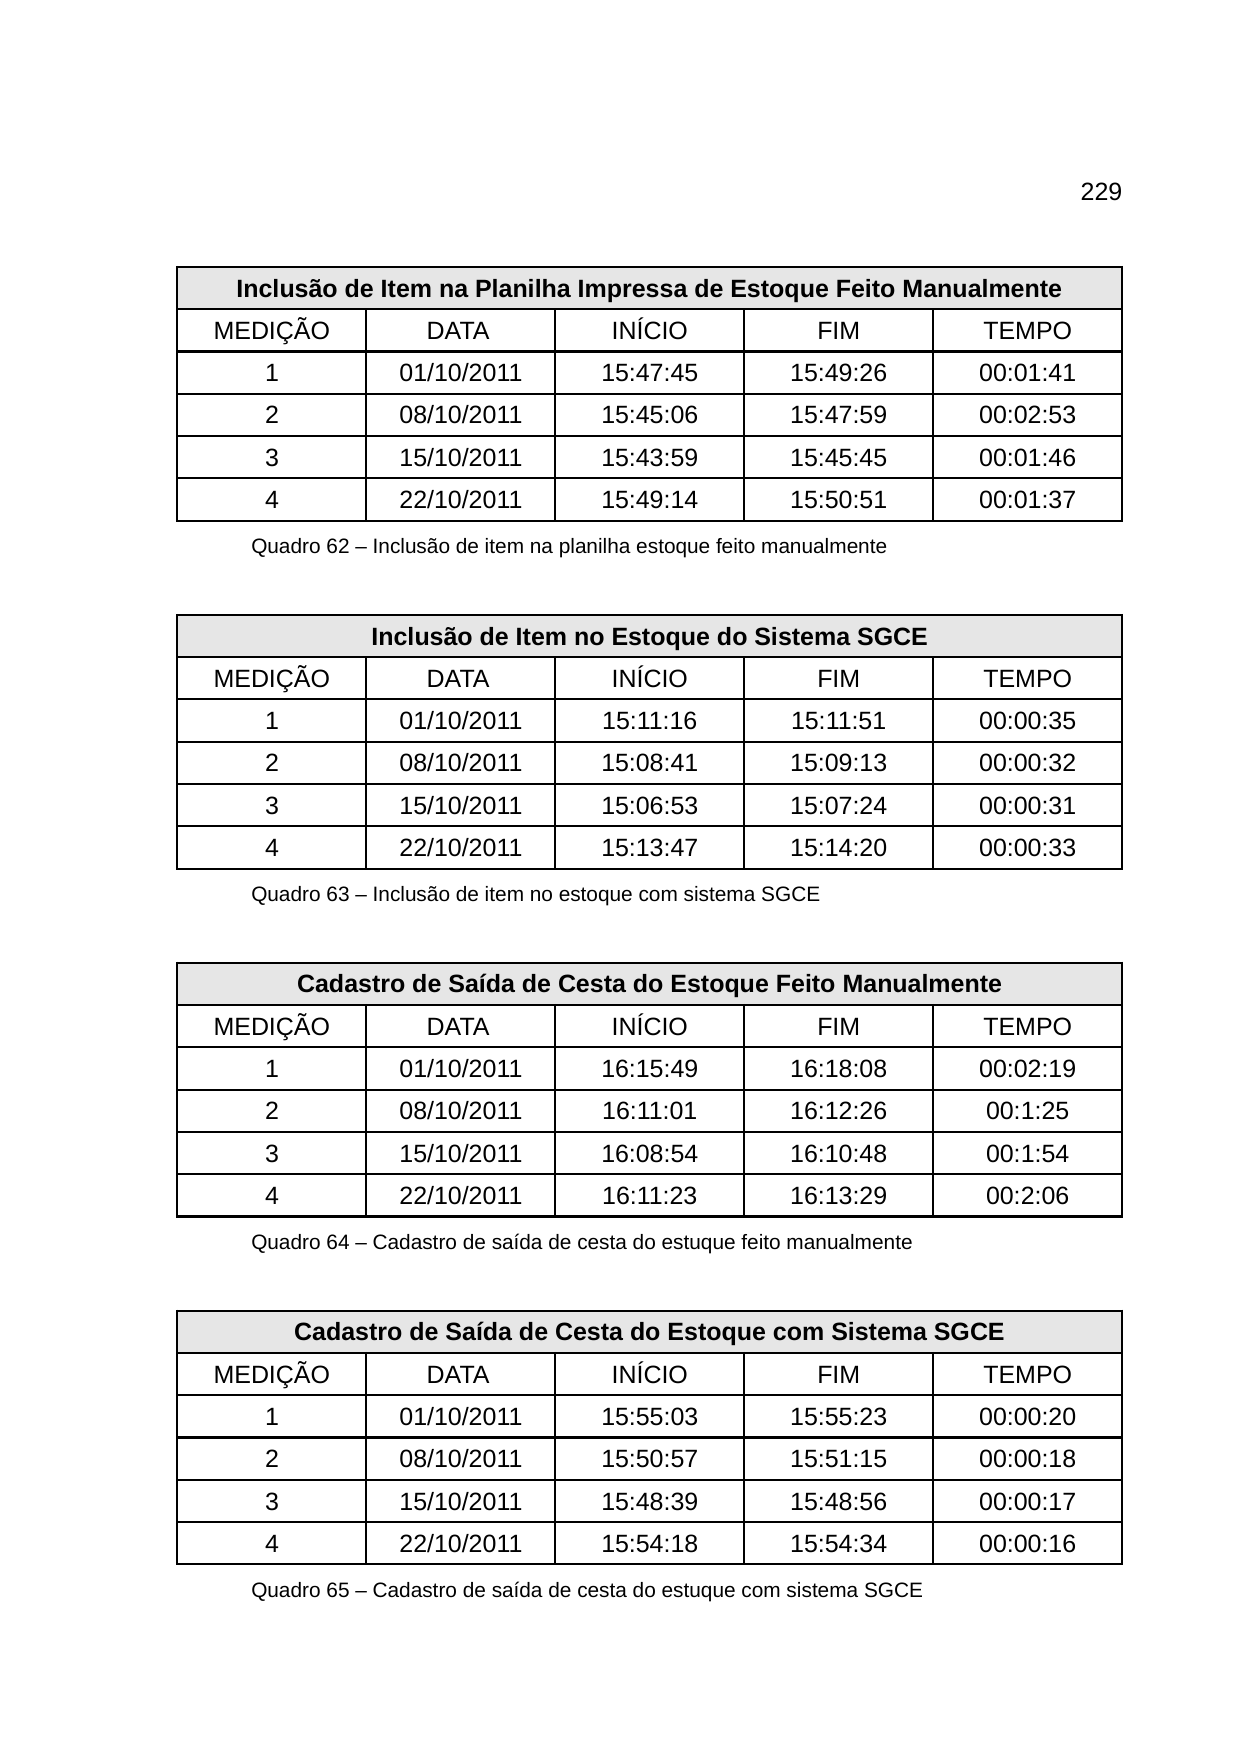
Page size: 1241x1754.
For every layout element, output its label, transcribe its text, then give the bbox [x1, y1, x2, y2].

table_cell 01/10/2011 [367, 1396, 554, 1436]
table_cell FIM [745, 1354, 932, 1394]
table_cell 15/10/2011 [367, 1133, 554, 1173]
table_cell 22/10/2011 [367, 827, 554, 867]
table_cell 15:49:14 [556, 479, 743, 519]
table_cell 15:07:24 [745, 785, 932, 825]
table_cell TEMPO [934, 658, 1121, 698]
table_cell 4 [178, 1175, 365, 1215]
table_cell MEDIÇÃO [178, 1006, 365, 1046]
table_cell 16:13:29 [745, 1175, 932, 1215]
text Quadro 63 – Inclusão de item no estoque com sistema SGCE [177, 882, 1122, 906]
table_cell 15:43:59 [556, 437, 743, 477]
table_cell 08/10/2011 [367, 1439, 554, 1479]
table_cell 2 [178, 395, 365, 435]
table_cell 00:2:06 [934, 1175, 1121, 1215]
table_cell 00:00:18 [934, 1439, 1121, 1479]
table_cell 00:02:19 [934, 1048, 1121, 1088]
table_cell 00:00:16 [934, 1523, 1121, 1563]
table_cell 15:47:59 [745, 395, 932, 435]
table_cell 16:08:54 [556, 1133, 743, 1173]
table_cell 3 [178, 1133, 365, 1173]
table_cell 15:51:15 [745, 1439, 932, 1479]
table_cell 01/10/2011 [367, 1048, 554, 1088]
table_cell 15:47:45 [556, 353, 743, 393]
table_cell 22/10/2011 [367, 1523, 554, 1563]
table_header Cadastro de Saída de Cesta do Estoque Feito Manualmente [178, 964, 1121, 1004]
table_cell FIM [745, 658, 932, 698]
table_cell 15:09:13 [745, 743, 932, 783]
table_cell TEMPO [934, 1354, 1121, 1394]
table_cell DATA [367, 1354, 554, 1394]
table_cell 4 [178, 1523, 365, 1563]
table_cell INÍCIO [556, 1354, 743, 1394]
table_cell FIM [745, 1006, 932, 1046]
table_cell 1 [178, 353, 365, 393]
table_cell 15:55:23 [745, 1396, 932, 1436]
table_cell 15:11:16 [556, 700, 743, 741]
table_cell 15/10/2011 [367, 1481, 554, 1521]
table_cell 15:48:56 [745, 1481, 932, 1521]
table_cell INÍCIO [556, 1006, 743, 1046]
table_cell 15:49:26 [745, 353, 932, 393]
table_cell 00:01:37 [934, 479, 1121, 519]
text Quadro 65 – Cadastro de saída de cesta do estuque com sistema SGCE [177, 1578, 1122, 1602]
table_cell INÍCIO [556, 310, 743, 350]
table_cell 16:18:08 [745, 1048, 932, 1088]
table_cell 15:48:39 [556, 1481, 743, 1521]
table_header Inclusão de Item no Estoque do Sistema SGCE [178, 616, 1121, 656]
table_cell 1 [178, 1396, 365, 1436]
table_cell 15:45:45 [745, 437, 932, 477]
table_cell DATA [367, 1006, 554, 1046]
table_cell 3 [178, 785, 365, 825]
table_cell 2 [178, 1091, 365, 1131]
table_cell 00:01:46 [934, 437, 1121, 477]
table_cell 15:08:41 [556, 743, 743, 783]
table_cell 15/10/2011 [367, 437, 554, 477]
table_cell 00:02:53 [934, 395, 1121, 435]
table_cell 16:11:01 [556, 1091, 743, 1131]
table_cell 4 [178, 827, 365, 867]
table_cell 16:10:48 [745, 1133, 932, 1173]
table_cell DATA [367, 310, 554, 350]
table_cell 15:11:51 [745, 700, 932, 741]
table_cell 4 [178, 479, 365, 519]
table_cell 22/10/2011 [367, 479, 554, 519]
table_cell 15:54:34 [745, 1523, 932, 1563]
text Quadro 62 – Inclusão de item na planilha estoque feito manualmente [177, 534, 1122, 558]
table_cell 15:06:53 [556, 785, 743, 825]
table_cell 08/10/2011 [367, 395, 554, 435]
table_cell 01/10/2011 [367, 353, 554, 393]
table_cell MEDIÇÃO [178, 310, 365, 350]
table_cell 00:00:17 [934, 1481, 1121, 1521]
table_cell 1 [178, 1048, 365, 1088]
table_cell TEMPO [934, 310, 1121, 350]
table_cell 00:00:35 [934, 700, 1121, 741]
table_cell MEDIÇÃO [178, 658, 365, 698]
table_cell 3 [178, 1481, 365, 1521]
table_cell 15:50:51 [745, 479, 932, 519]
table_cell 15:55:03 [556, 1396, 743, 1436]
table_cell 15/10/2011 [367, 785, 554, 825]
table_cell 15:14:20 [745, 827, 932, 867]
table_cell 15:54:18 [556, 1523, 743, 1563]
table_cell DATA [367, 658, 554, 698]
table_header Inclusão de Item na Planilha Impressa de Estoque Feito Manualmente [178, 268, 1121, 308]
table_cell 08/10/2011 [367, 1091, 554, 1131]
table_cell MEDIÇÃO [178, 1354, 365, 1394]
table_cell 2 [178, 743, 365, 783]
table_cell 16:15:49 [556, 1048, 743, 1088]
table_cell INÍCIO [556, 658, 743, 698]
table_cell 00:1:54 [934, 1133, 1121, 1173]
table_cell 16:12:26 [745, 1091, 932, 1131]
table_cell 01/10/2011 [367, 700, 554, 741]
table_cell 15:13:47 [556, 827, 743, 867]
table_cell 00:1:25 [934, 1091, 1121, 1131]
table_cell 00:01:41 [934, 353, 1121, 393]
table_cell 16:11:23 [556, 1175, 743, 1215]
table_cell 2 [178, 1439, 365, 1479]
table_cell 22/10/2011 [367, 1175, 554, 1215]
table_cell 08/10/2011 [367, 743, 554, 783]
table_cell 3 [178, 437, 365, 477]
table_cell 00:00:32 [934, 743, 1121, 783]
text Quadro 64 – Cadastro de saída de cesta do estuque feito manualmente [177, 1230, 1122, 1254]
table_cell 1 [178, 700, 365, 741]
table_header Cadastro de Saída de Cesta do Estoque com Sistema SGCE [178, 1312, 1121, 1352]
table_cell FIM [745, 310, 932, 350]
table_cell TEMPO [934, 1006, 1121, 1046]
table_cell 00:00:33 [934, 827, 1121, 867]
table_cell 15:45:06 [556, 395, 743, 435]
table_cell 15:50:57 [556, 1439, 743, 1479]
table_cell 00:00:20 [934, 1396, 1121, 1436]
table_cell 00:00:31 [934, 785, 1121, 825]
